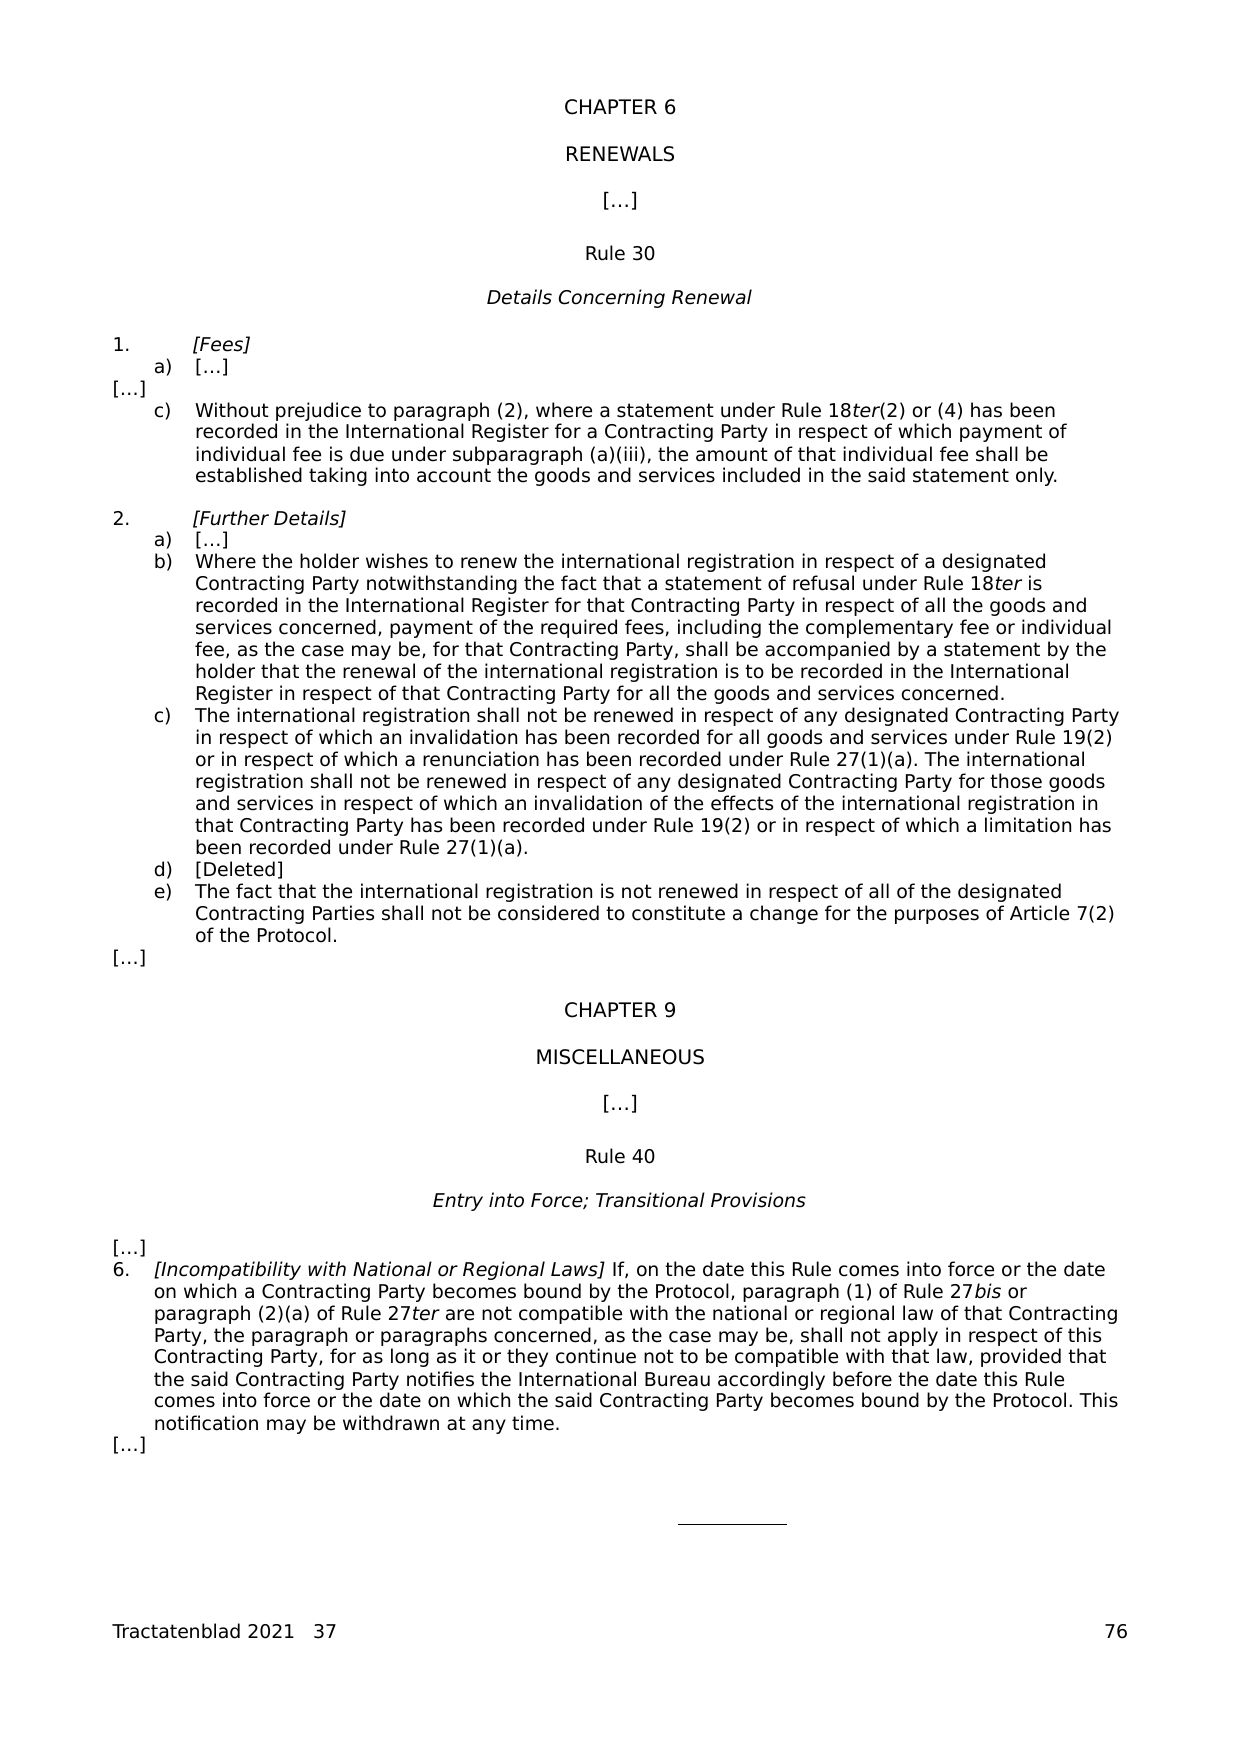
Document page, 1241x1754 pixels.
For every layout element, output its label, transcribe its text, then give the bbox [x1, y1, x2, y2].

text c) Without prejudice to paragraph (2), where a statement under Rule 18ter(2) or (4) has been recorded in the International Register for a Contracting Party in respect of which payment of individual fee is due under subparagraph (a)(iii), the amount of that individual fee shall be established taking into account the goods and services included in the said statement only. [153, 399, 1128, 487]
text […] [112, 1237, 1128, 1258]
text d) [Deleted] [153, 859, 1128, 881]
text 6. [Incompatibility with National or Regional Laws] If, on the date this Rule comes into force or the date on which a Contracting Party becomes bound by the Protocol, paragraph (1) of Rule 27bis or paragraph (2)(a) of Rule 27ter are not compatible with the national or regional law of that Contracting Party, the paragraph or paragraphs concerned, as the case may be, shall not apply in respect of this Contracting Party, for as long as it or they continue not to be compatible with that law, provided that the said Contracting Party notifies the International Bureau accordingly before the date this Rule comes into force or the date on which the said Contracting Party becomes bound by the Protocol. This notification may be withdrawn at any time. [112, 1258, 1128, 1434]
text c) The international registration shall not be renewed in respect of any designated Contracting Party in respect of which an invalidation has been recorded for all goods and services under Rule 19(2) or in respect of which a renunciation has been recorded under Rule 27(1)(a). The international registration shall not be renewed in respect of any designated Contracting Party for those goods and services in respect of which an invalidation of the effects of the international registration in that Contracting Party has been recorded under Rule 19(2) or in respect of which a limitation has been recorded under Rule 27(1)(a). [153, 705, 1128, 859]
text b) Where the holder wishes to renew the international registration in respect of a designated Contracting Party notwithstanding the fact that a statement of refusal under Rule 18ter is recorded in the International Register for that Contracting Party in respect of all the goods and services concerned, payment of the required fees, including the complementary fee or individual fee, as the case may be, for that Contracting Party, shall be accompanied by a statement by the holder that the renewal of the international registration is to be recorded in the International Register in respect of that Contracting Party for all the goods and services concerned. [153, 551, 1128, 705]
text a) […] [153, 529, 1128, 551]
subtitle Rule 30 Details Concerning Renewal [112, 243, 1128, 308]
subtitle Rule 40 Entry into Force; Transitional Provisions [112, 1146, 1128, 1212]
text […] [112, 377, 1128, 399]
text […] [112, 947, 1128, 969]
text […] [112, 1434, 1128, 1456]
text 2. [Further Details] [112, 507, 1128, 529]
subtitle CHAPTER 6 RENEWALS […] [112, 96, 1128, 213]
text 1. [Fees] [112, 333, 1128, 356]
subtitle CHAPTER 9 MISCELLANEOUS […] [112, 999, 1128, 1116]
text a) […] [153, 356, 1128, 377]
text e) The fact that the international registration is not renewed in respect of all of the designated Contracting Parties shall not be considered to constitute a change for the purposes of Article 7(2) of the Protocol. [153, 881, 1128, 947]
